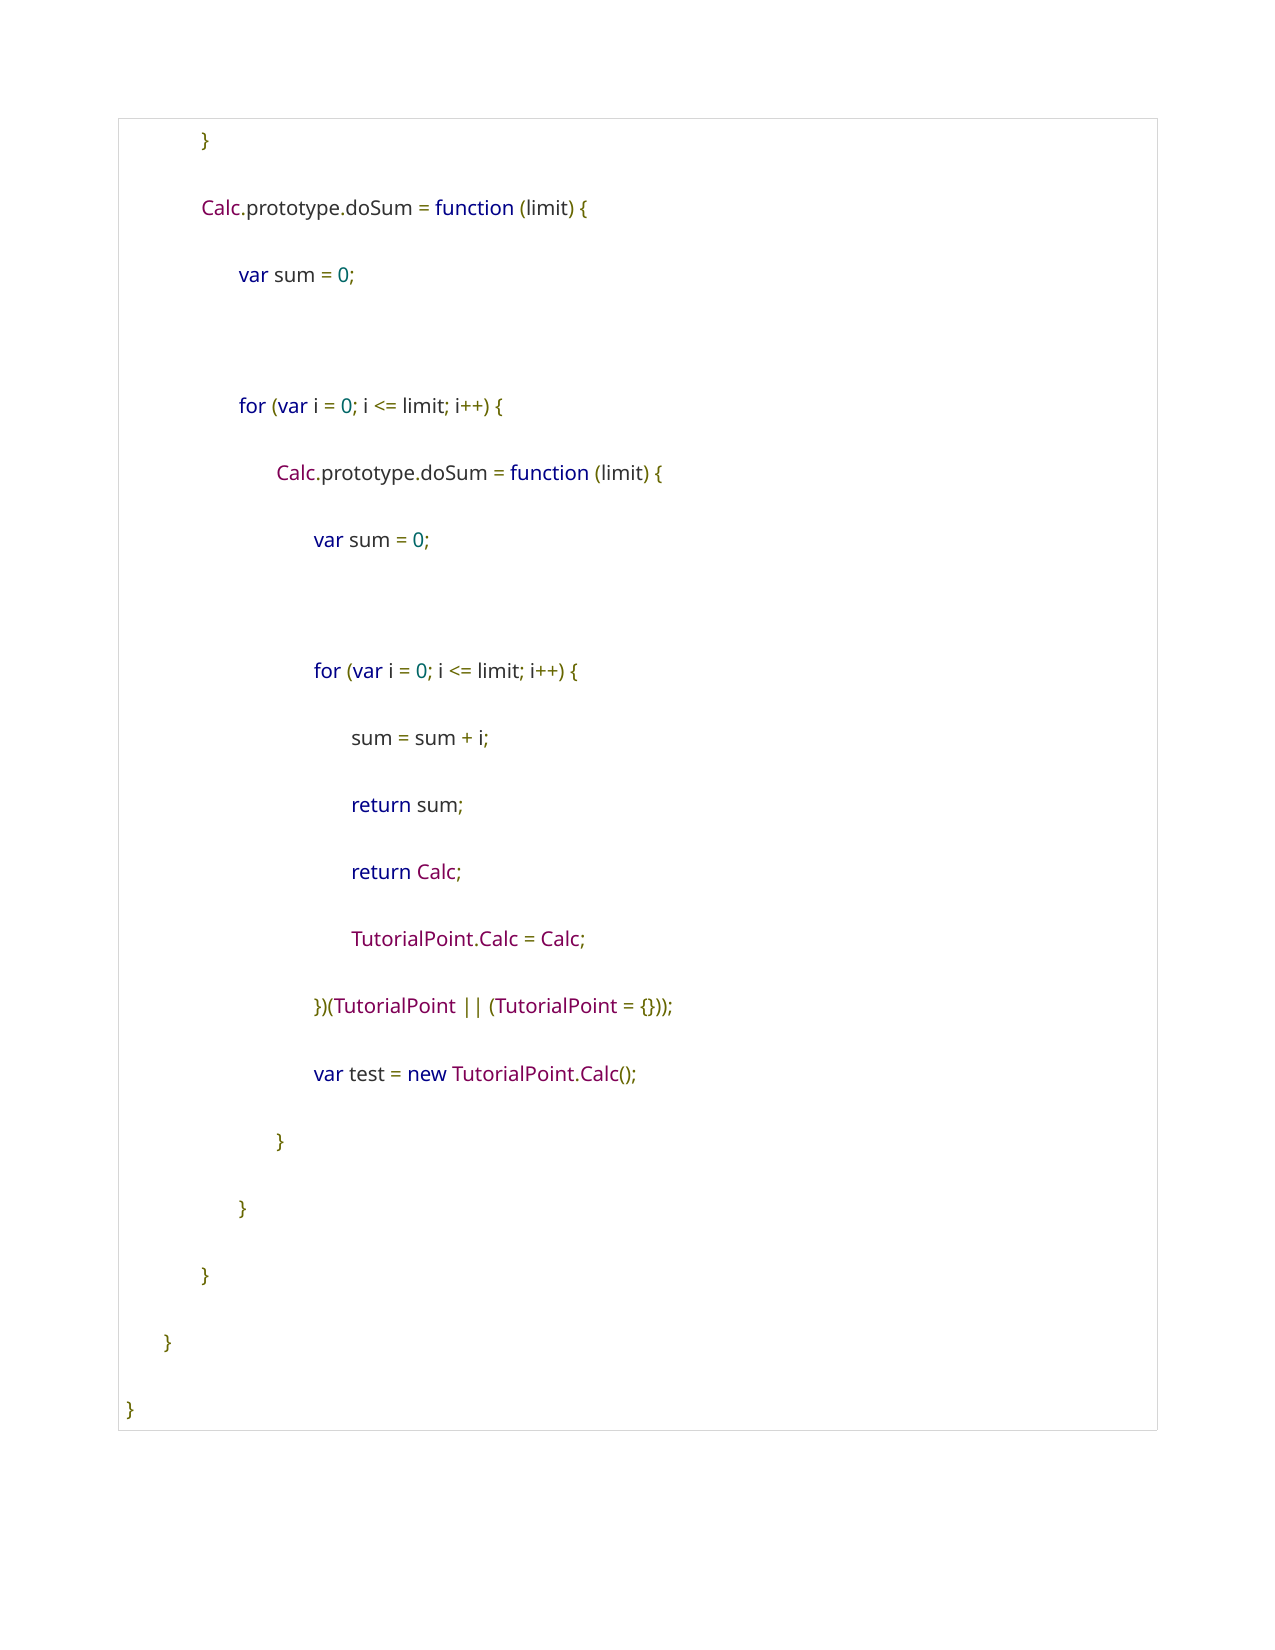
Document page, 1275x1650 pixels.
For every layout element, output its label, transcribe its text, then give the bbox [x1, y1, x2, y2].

text var sum = 0; [119, 252, 1157, 288]
text } [119, 1185, 1157, 1221]
text } [119, 1118, 1157, 1154]
text } [119, 1387, 1157, 1430]
text Calc.prototype.doSum = function (limit) { [119, 185, 1157, 221]
text sum = sum + i; [119, 716, 1157, 752]
text var test = new TutorialPoint.Calc(); [119, 1051, 1157, 1087]
text Calc.prototype.doSum = function (limit) { [119, 451, 1157, 486]
text return sum; [119, 783, 1157, 819]
text for (var i = 0; i <= limit; i++) { [119, 383, 1157, 419]
text })(TutorialPoint || (TutorialPoint = {})); [119, 984, 1157, 1020]
text return Calc; [119, 850, 1157, 886]
text } [119, 1319, 1157, 1356]
text var sum = 0; [119, 518, 1157, 553]
text TutorialPoint.Calc = Calc; [119, 917, 1157, 953]
text } [119, 1252, 1157, 1288]
text } [119, 119, 1157, 154]
text for (var i = 0; i <= limit; i++) { [119, 649, 1157, 685]
